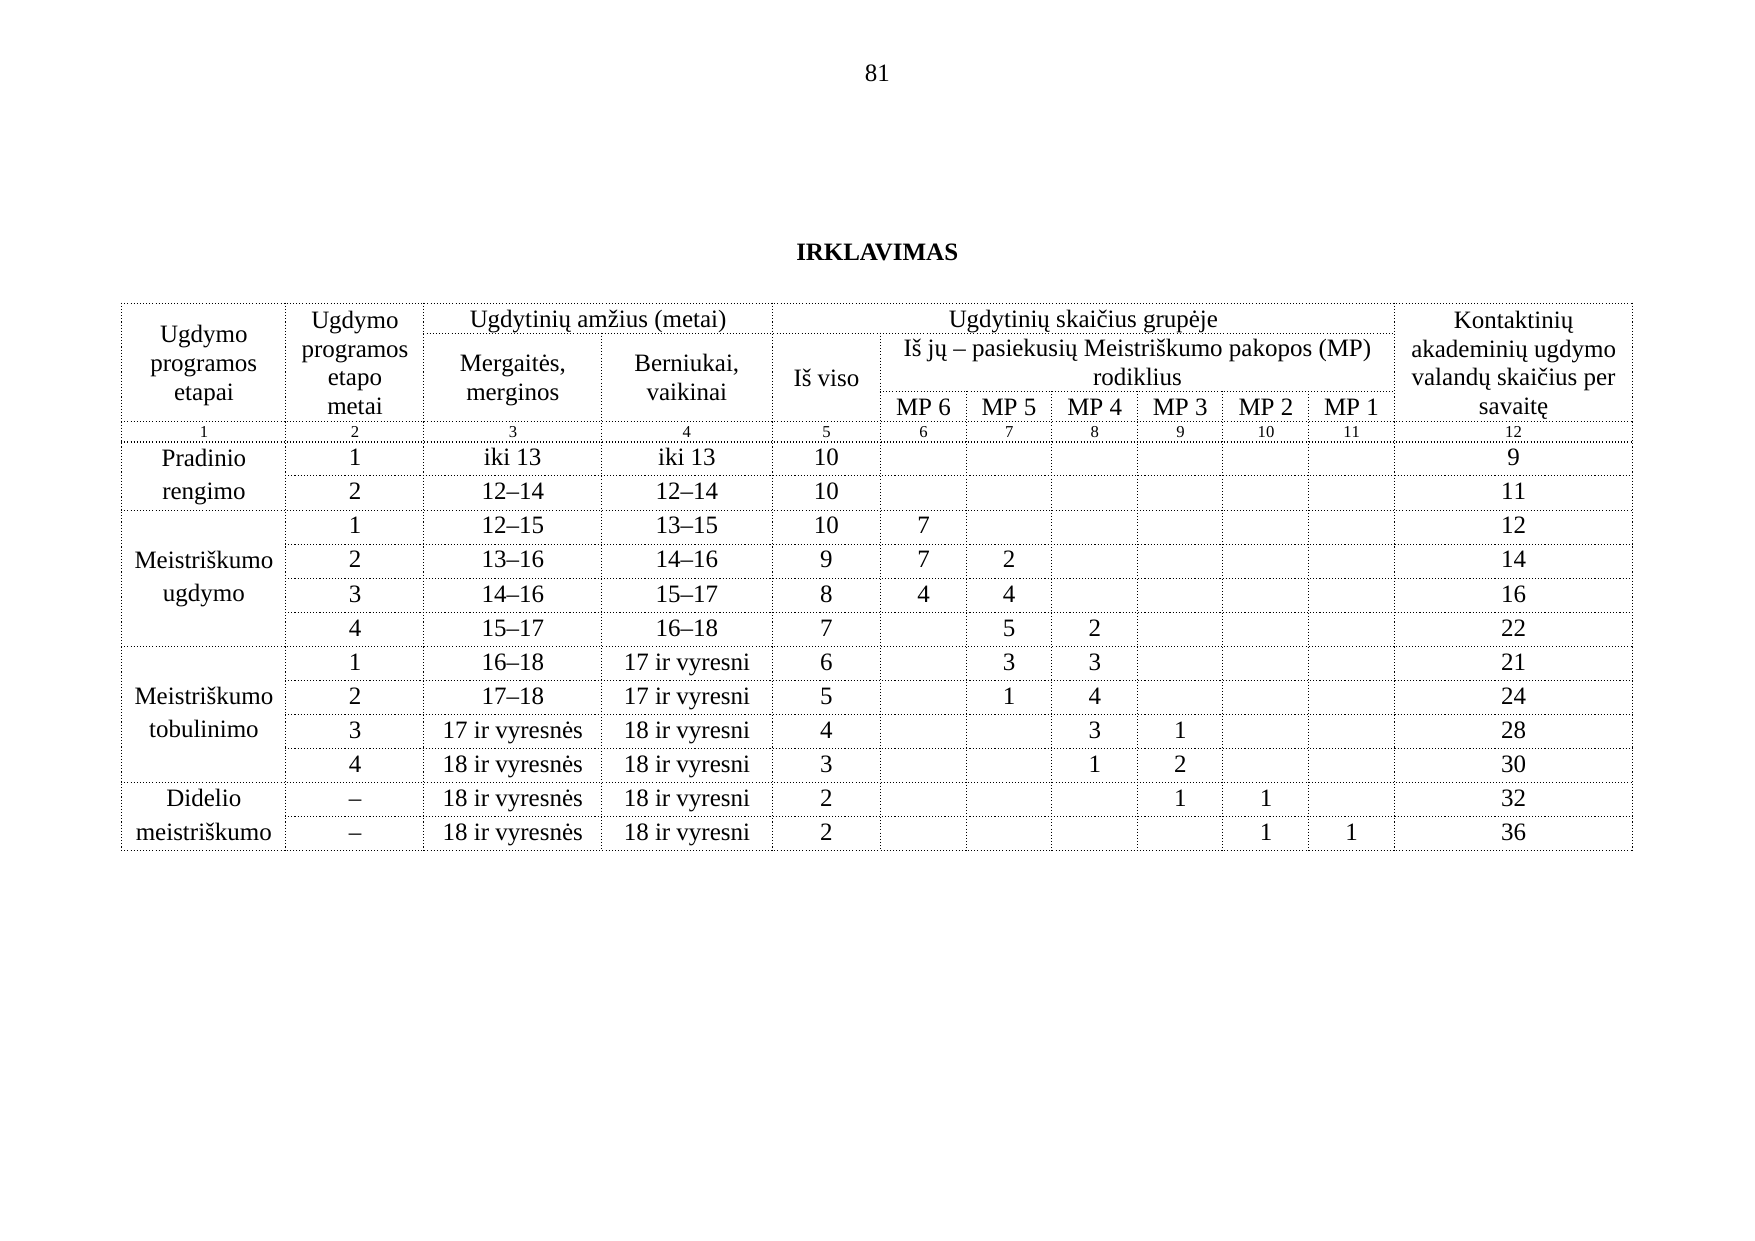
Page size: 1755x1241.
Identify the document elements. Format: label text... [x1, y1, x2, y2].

table_cell 13–16 [424, 544, 601, 578]
table_cell 14–16 [601, 544, 772, 578]
table_cell 28 [1394, 714, 1632, 748]
table_cell MP 4 [1052, 391, 1137, 421]
table_cell [880, 680, 966, 714]
table_cell 5 [772, 421, 880, 441]
table_cell [1309, 578, 1394, 612]
table_cell [1309, 680, 1394, 714]
table_cell [1309, 544, 1394, 578]
table_cell 1 [966, 680, 1052, 714]
table_cell Mergaitės, merginos [424, 333, 601, 421]
table_cell iki 13 [424, 441, 601, 475]
table_cell [1309, 782, 1394, 816]
table_cell 32 [1394, 782, 1632, 816]
table_cell 1 [1309, 816, 1394, 850]
table_cell 3 [286, 714, 424, 748]
table_cell 7 [880, 510, 966, 543]
table_cell [1223, 510, 1308, 543]
table_cell [1052, 510, 1137, 543]
table_cell Meistriškumo tobulinimo [122, 646, 286, 782]
table_cell Iš jų – pasiekusių Meistriškumo pakopos (MP) rodiklius [880, 333, 1394, 391]
text irklavimas [118, 237, 1636, 265]
table_cell [1137, 646, 1223, 680]
table_cell 22 [1394, 612, 1632, 646]
table_cell [966, 748, 1052, 782]
table_cell [1223, 441, 1308, 475]
table_cell Didelio meistriškumo [122, 782, 286, 850]
table_cell 11 [1394, 475, 1632, 509]
table_cell 36 [1394, 816, 1632, 850]
table_cell 18 ir vyresni [601, 714, 772, 748]
table_cell [1223, 748, 1308, 782]
table_cell 3 [1052, 646, 1137, 680]
table_cell – [286, 816, 424, 850]
table_cell 18 ir vyresnės [424, 782, 601, 816]
table_cell 2 [966, 544, 1052, 578]
table_cell 10 [1223, 421, 1308, 441]
table_cell [966, 475, 1052, 509]
table_cell 4 [880, 578, 966, 612]
table_cell 3 [1052, 714, 1137, 748]
table_header Ugdytinių amžius (metai) [424, 303, 772, 332]
table_cell 1 [122, 421, 286, 441]
table_cell 2 [286, 544, 424, 578]
table_cell 8 [1052, 421, 1137, 441]
table_cell [1052, 544, 1137, 578]
table_cell 7 [966, 421, 1052, 441]
table_cell 17 ir vyresni [601, 646, 772, 680]
table_header Ugdytinių skaičius grupėje [772, 303, 1394, 332]
table_cell 2 [286, 475, 424, 509]
table_cell 4 [601, 421, 772, 441]
table_cell [1309, 646, 1394, 680]
table_cell 2 [1052, 612, 1137, 646]
table_cell [1052, 475, 1137, 509]
table_cell 8 [772, 578, 880, 612]
table_cell 4 [966, 578, 1052, 612]
table_cell iki 13 [601, 441, 772, 475]
table_cell 1 [1223, 816, 1308, 850]
table_cell 10 [772, 510, 880, 543]
table_cell 2 [772, 816, 880, 850]
table_cell 1 [1223, 782, 1308, 816]
table_cell 17 ir vyresni [601, 680, 772, 714]
table_cell 1 [1052, 748, 1137, 782]
table_cell [1223, 544, 1308, 578]
table_cell 2 [1137, 748, 1223, 782]
table_cell 14–16 [424, 578, 601, 612]
table_cell [966, 816, 1052, 850]
table_cell 6 [880, 421, 966, 441]
table_cell 9 [1137, 421, 1223, 441]
table_cell 3 [966, 646, 1052, 680]
table_cell 13–15 [601, 510, 772, 543]
table_cell 1 [1137, 782, 1223, 816]
table_cell 6 [772, 646, 880, 680]
table_cell [1137, 475, 1223, 509]
table_cell [1052, 578, 1137, 612]
table_cell [1223, 680, 1308, 714]
table_cell – [286, 782, 424, 816]
table_cell Iš viso [772, 333, 880, 421]
table_cell 4 [286, 612, 424, 646]
table_cell 1 [286, 646, 424, 680]
table_cell [1137, 510, 1223, 543]
table_cell 7 [772, 612, 880, 646]
table_cell 16–18 [424, 646, 601, 680]
table_cell 4 [286, 748, 424, 782]
table_cell [1223, 475, 1308, 509]
table_cell 15–17 [424, 612, 601, 646]
table_cell [966, 782, 1052, 816]
table_cell Meistriškumo ugdymo [122, 510, 286, 646]
table_cell 17 ir vyresnės [424, 714, 601, 748]
table_cell [966, 510, 1052, 543]
table_cell 1 [1137, 714, 1223, 748]
table_cell [1137, 816, 1223, 850]
table_cell 18 ir vyresnės [424, 816, 601, 850]
table_cell [1137, 578, 1223, 612]
table_cell 1 [286, 441, 424, 475]
table_cell 18 ir vyresni [601, 748, 772, 782]
table_cell 9 [772, 544, 880, 578]
table_cell MP 3 [1137, 391, 1223, 421]
table_cell MP 2 [1223, 391, 1308, 421]
table_cell 2 [286, 421, 424, 441]
table_cell [880, 714, 966, 748]
table_cell 3 [772, 748, 880, 782]
table_cell [1309, 612, 1394, 646]
table_cell [880, 441, 966, 475]
table_cell 2 [286, 680, 424, 714]
table_cell [1309, 475, 1394, 509]
table_cell [1309, 510, 1394, 543]
table_cell 3 [424, 421, 601, 441]
table_cell 5 [966, 612, 1052, 646]
table_cell [1223, 714, 1308, 748]
table_cell MP 6 [880, 391, 966, 421]
table_cell 16 [1394, 578, 1632, 612]
table_cell [1137, 680, 1223, 714]
table_cell [1223, 578, 1308, 612]
table_cell 4 [772, 714, 880, 748]
table_cell 10 [772, 441, 880, 475]
table_cell [966, 441, 1052, 475]
table_cell Pradinio rengimo [122, 441, 286, 509]
table_cell [1137, 544, 1223, 578]
table_cell MP 1 [1309, 391, 1394, 421]
table_cell 12 [1394, 510, 1632, 543]
table_cell 7 [880, 544, 966, 578]
table_cell 16–18 [601, 612, 772, 646]
table_cell 2 [772, 782, 880, 816]
table_cell [1223, 612, 1308, 646]
table_cell 17–18 [424, 680, 601, 714]
table_cell 4 [1052, 680, 1137, 714]
table_cell 24 [1394, 680, 1632, 714]
table_cell [1137, 612, 1223, 646]
table_cell 3 [286, 578, 424, 612]
table_cell 14 [1394, 544, 1632, 578]
table_cell MP 5 [966, 391, 1052, 421]
table_cell [1223, 646, 1308, 680]
table_cell 12–15 [424, 510, 601, 543]
table_cell 30 [1394, 748, 1632, 782]
table_cell 1 [286, 510, 424, 543]
table_cell [1309, 714, 1394, 748]
table_cell Berniukai, vaikinai [601, 333, 772, 421]
table_cell [880, 748, 966, 782]
table_cell [1052, 441, 1137, 475]
table_cell [880, 612, 966, 646]
table_cell [880, 782, 966, 816]
table_cell [1052, 782, 1137, 816]
table_cell 12–14 [601, 475, 772, 509]
table_cell [1052, 816, 1137, 850]
table_cell 18 ir vyresni [601, 782, 772, 816]
table_cell 12 [1394, 421, 1632, 441]
table_cell [1309, 441, 1394, 475]
table_cell 5 [772, 680, 880, 714]
table_cell [880, 475, 966, 509]
table_cell [1137, 441, 1223, 475]
table_header Ugdymo programos etapo metai [286, 303, 424, 421]
table_cell 18 ir vyresni [601, 816, 772, 850]
table_cell [880, 646, 966, 680]
table_cell [880, 816, 966, 850]
table_cell 11 [1309, 421, 1394, 441]
table_cell 18 ir vyresnės [424, 748, 601, 782]
table_cell 15–17 [601, 578, 772, 612]
table_cell 10 [772, 475, 880, 509]
table_header Kontaktinių akademinių ugdymo valandų skaičius per savaitę [1394, 303, 1632, 421]
table_cell 9 [1394, 441, 1632, 475]
table_cell [1309, 748, 1394, 782]
table_cell [966, 714, 1052, 748]
table_cell 21 [1394, 646, 1632, 680]
table_cell 12–14 [424, 475, 601, 509]
table_header Ugdymo programos etapai [122, 303, 286, 421]
